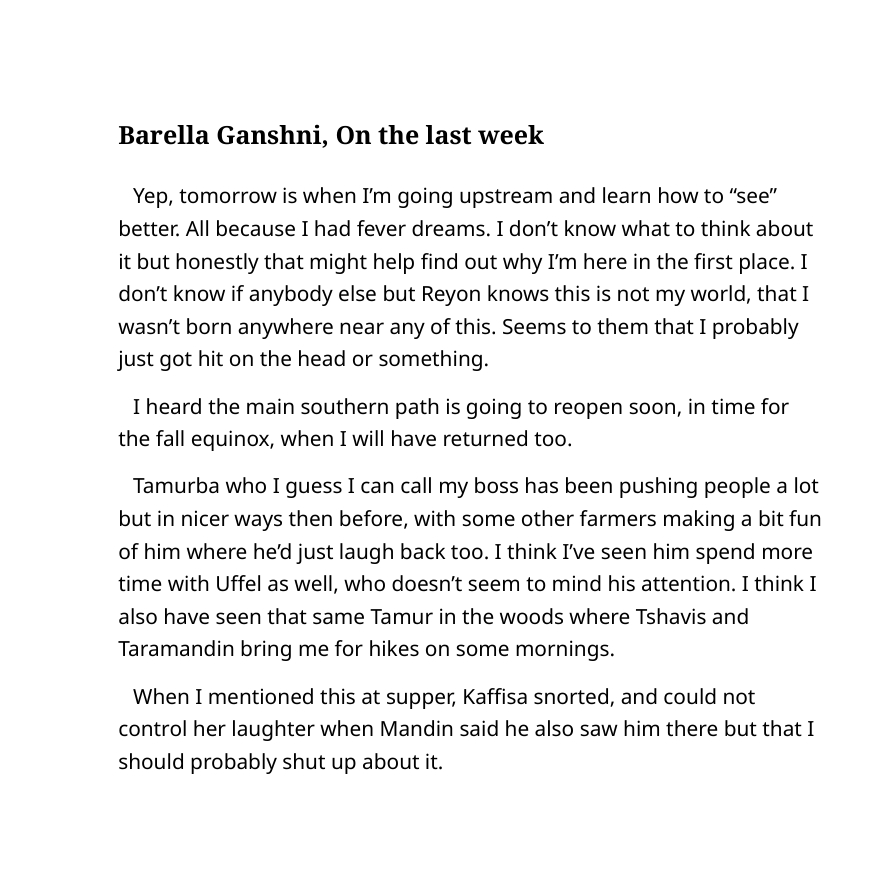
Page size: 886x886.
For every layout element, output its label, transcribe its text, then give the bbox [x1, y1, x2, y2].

subtitle Barella Ganshni, On the last week [118, 118, 827, 152]
text Yep, tomorrow is when I’m going upstream and learn how to “see” better. All because I had fever dreams. I don’t know what to think about it but honestly that might help find out why I’m here in the first place. I don’t know if anybody else but Reyon knows this is not my world, that I wasn’t born anywhere near any of this. Seems to them that I probably just got hit on the head or something. [118, 182, 827, 373]
text I heard the main southern path is going to reopen soon, in time for the fall equinox, when I will have returned too. [118, 392, 827, 453]
text Tamurba who I guess I can call my boss has been pushing people a lot but in nicer ways then before, with some other farmers making a bit fun of him where he’d just laugh back too. I think I’ve seen him spend more time with Uffel as well, who doesn’t seem to mind his attention. I think I also have seen that same Tamur in the woods where Tshavis and Taramandin bring me for hikes on some mornings. [118, 472, 827, 663]
text When I mentioned this at supper, Kaffisa snorted, and could not control her laughter when Mandin said he also saw him there but that I should probably shut up about it. [118, 682, 827, 775]
